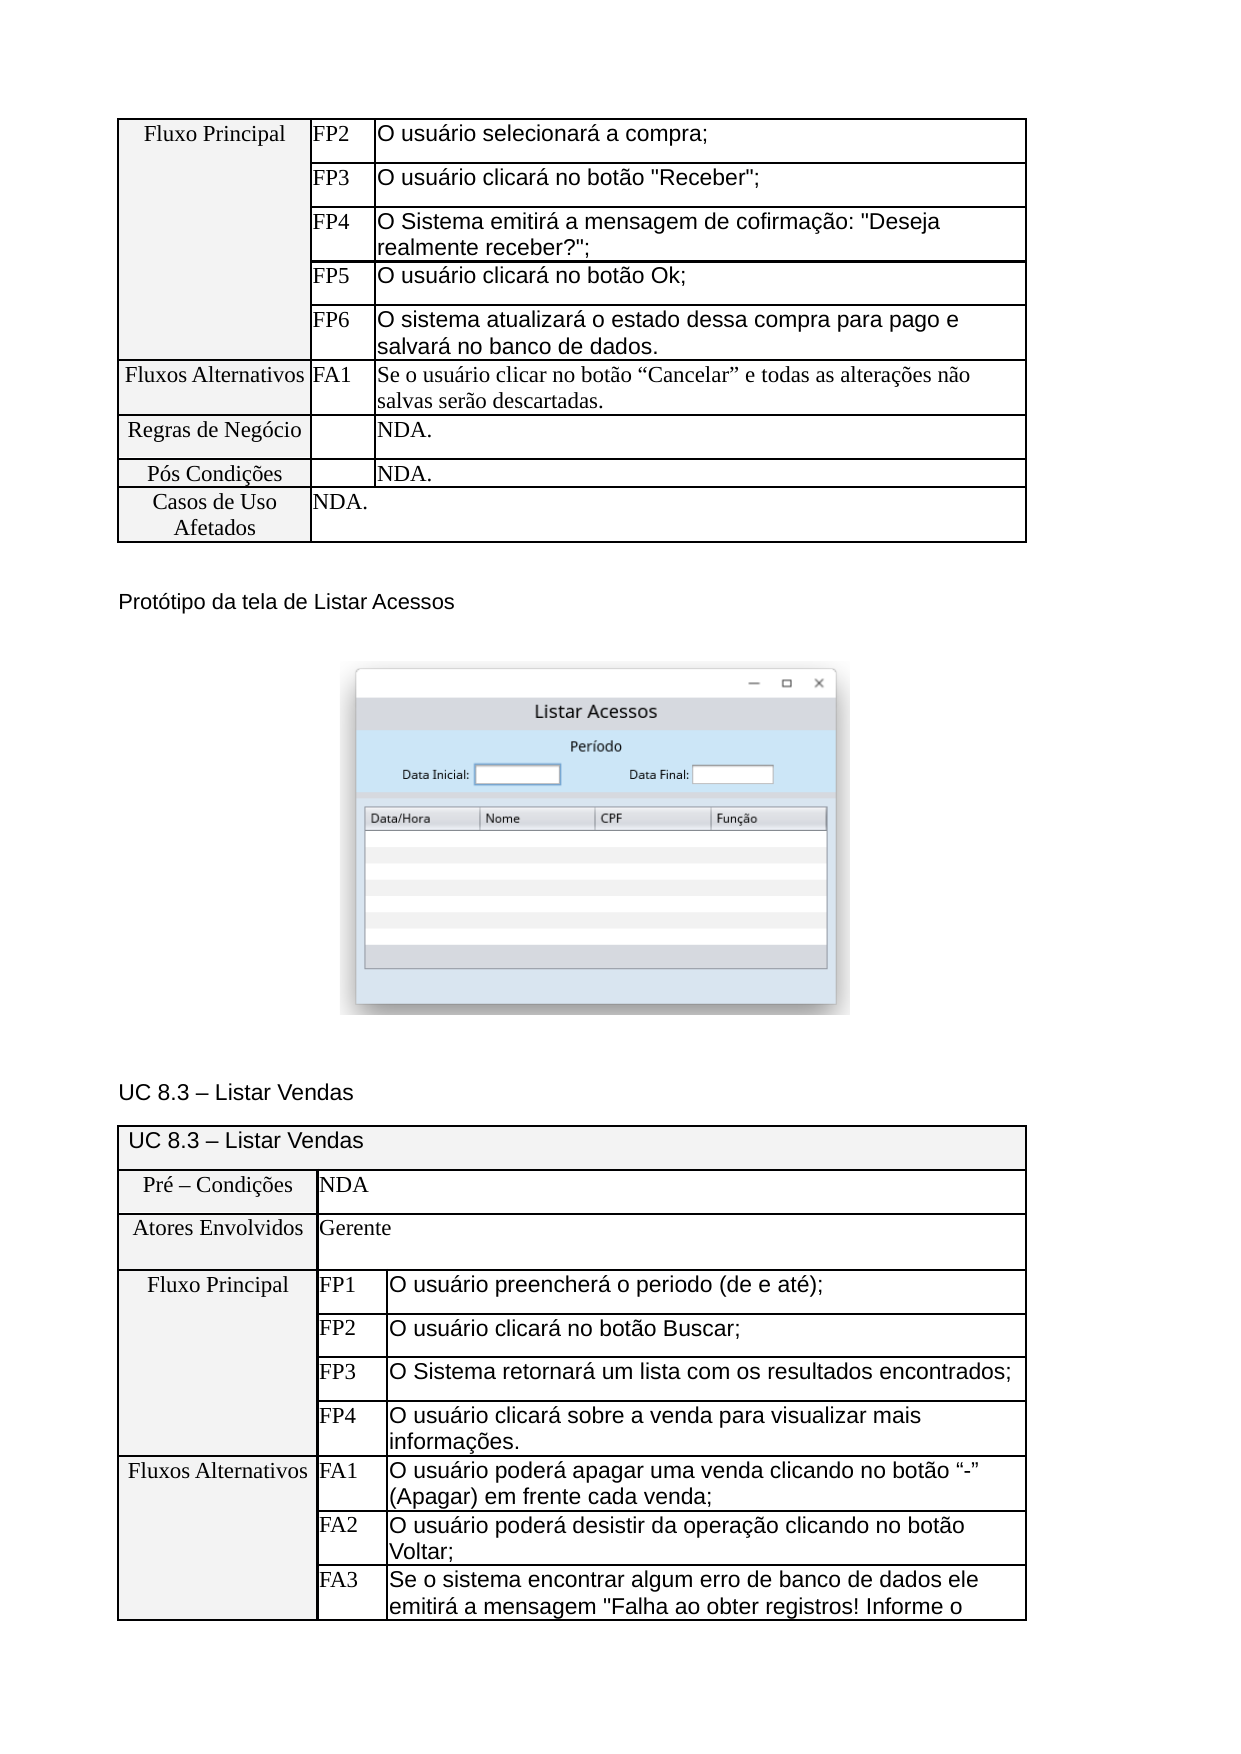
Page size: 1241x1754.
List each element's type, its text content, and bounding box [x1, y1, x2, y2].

table_cell O Sistema retornará um lista com os resultados encontrados; [388, 1358, 1025, 1400]
table_cell Fluxo Principal [119, 120, 310, 359]
table_cell O usuário clicará no botão "Receber"; [376, 164, 1025, 206]
table_cell Gerente [319, 1215, 1025, 1269]
table_cell Regras de Negócio [119, 416, 310, 457]
table_cell NDA. [376, 416, 1025, 457]
text UC 8.3 – Listar Vendas [118, 1079, 1122, 1105]
table_cell FP1 [319, 1271, 386, 1312]
table_cell NDA. [312, 488, 1025, 541]
table_cell FP5 [312, 263, 374, 304]
table_cell O usuário preencherá o periodo (de e até); [388, 1271, 1025, 1312]
table_cell FP4 [312, 208, 374, 260]
table_cell O usuário clicará sobre a venda para visualizar mais informações. [388, 1402, 1025, 1455]
table_cell O usuário poderá desistir da operação clicando no botão Voltar; [388, 1512, 1025, 1564]
table_cell Fluxos Alternativos [119, 361, 310, 414]
table_cell Atores Envolvidos [119, 1215, 316, 1269]
table_cell FP6 [312, 306, 374, 359]
table_cell O sistema atualizará o estado dessa compra para pago e salvará no banco de dados. [376, 306, 1025, 359]
table_cell FP4 [319, 1402, 386, 1455]
table_cell O usuário selecionará a compra; [376, 120, 1025, 162]
table_cell Fluxo Principal [119, 1271, 316, 1455]
table_cell Fluxos Alternativos [119, 1457, 316, 1619]
table_cell O Sistema emitirá a mensagem de cofirmação: "Deseja realmente receber?"; [376, 208, 1025, 260]
table_cell O usuário clicará no botão Ok; [376, 263, 1025, 304]
table_cell FP2 [319, 1315, 386, 1356]
table_cell Se o sistema encontrar algum erro de banco de dados ele emitirá a mensagem "Falha ao obter registros! Informe o [388, 1566, 1025, 1619]
picture [339, 661, 850, 1015]
table_cell [312, 460, 374, 486]
table_cell Se o usuário clicar no botão “Cancelar” e todas as alterações não salvas serão descartadas. [376, 361, 1025, 414]
table_cell FP2 [312, 120, 374, 162]
table_cell Pré – Condições [119, 1171, 316, 1212]
table_cell FA1 [312, 361, 374, 414]
table_cell O usuário poderá apagar uma venda clicando no botão “-” (Apagar) em frente cada venda; [388, 1457, 1025, 1509]
table_cell [312, 416, 374, 457]
table_cell Casos de Uso Afetados [119, 488, 310, 541]
table_header UC 8.3 – Listar Vendas [119, 1127, 1025, 1169]
table_cell FA3 [319, 1566, 386, 1619]
table_cell FA2 [319, 1512, 386, 1564]
text Protótipo da tela de Listar Acessos [118, 589, 1122, 614]
table_cell NDA. [376, 460, 1025, 486]
table_cell FA1 [319, 1457, 386, 1509]
table_cell NDA [319, 1171, 1025, 1212]
table_cell O usuário clicará no botão Buscar; [388, 1315, 1025, 1356]
table_cell Pós Condições [119, 460, 310, 486]
table_cell FP3 [312, 164, 374, 206]
table_cell FP3 [319, 1358, 386, 1400]
